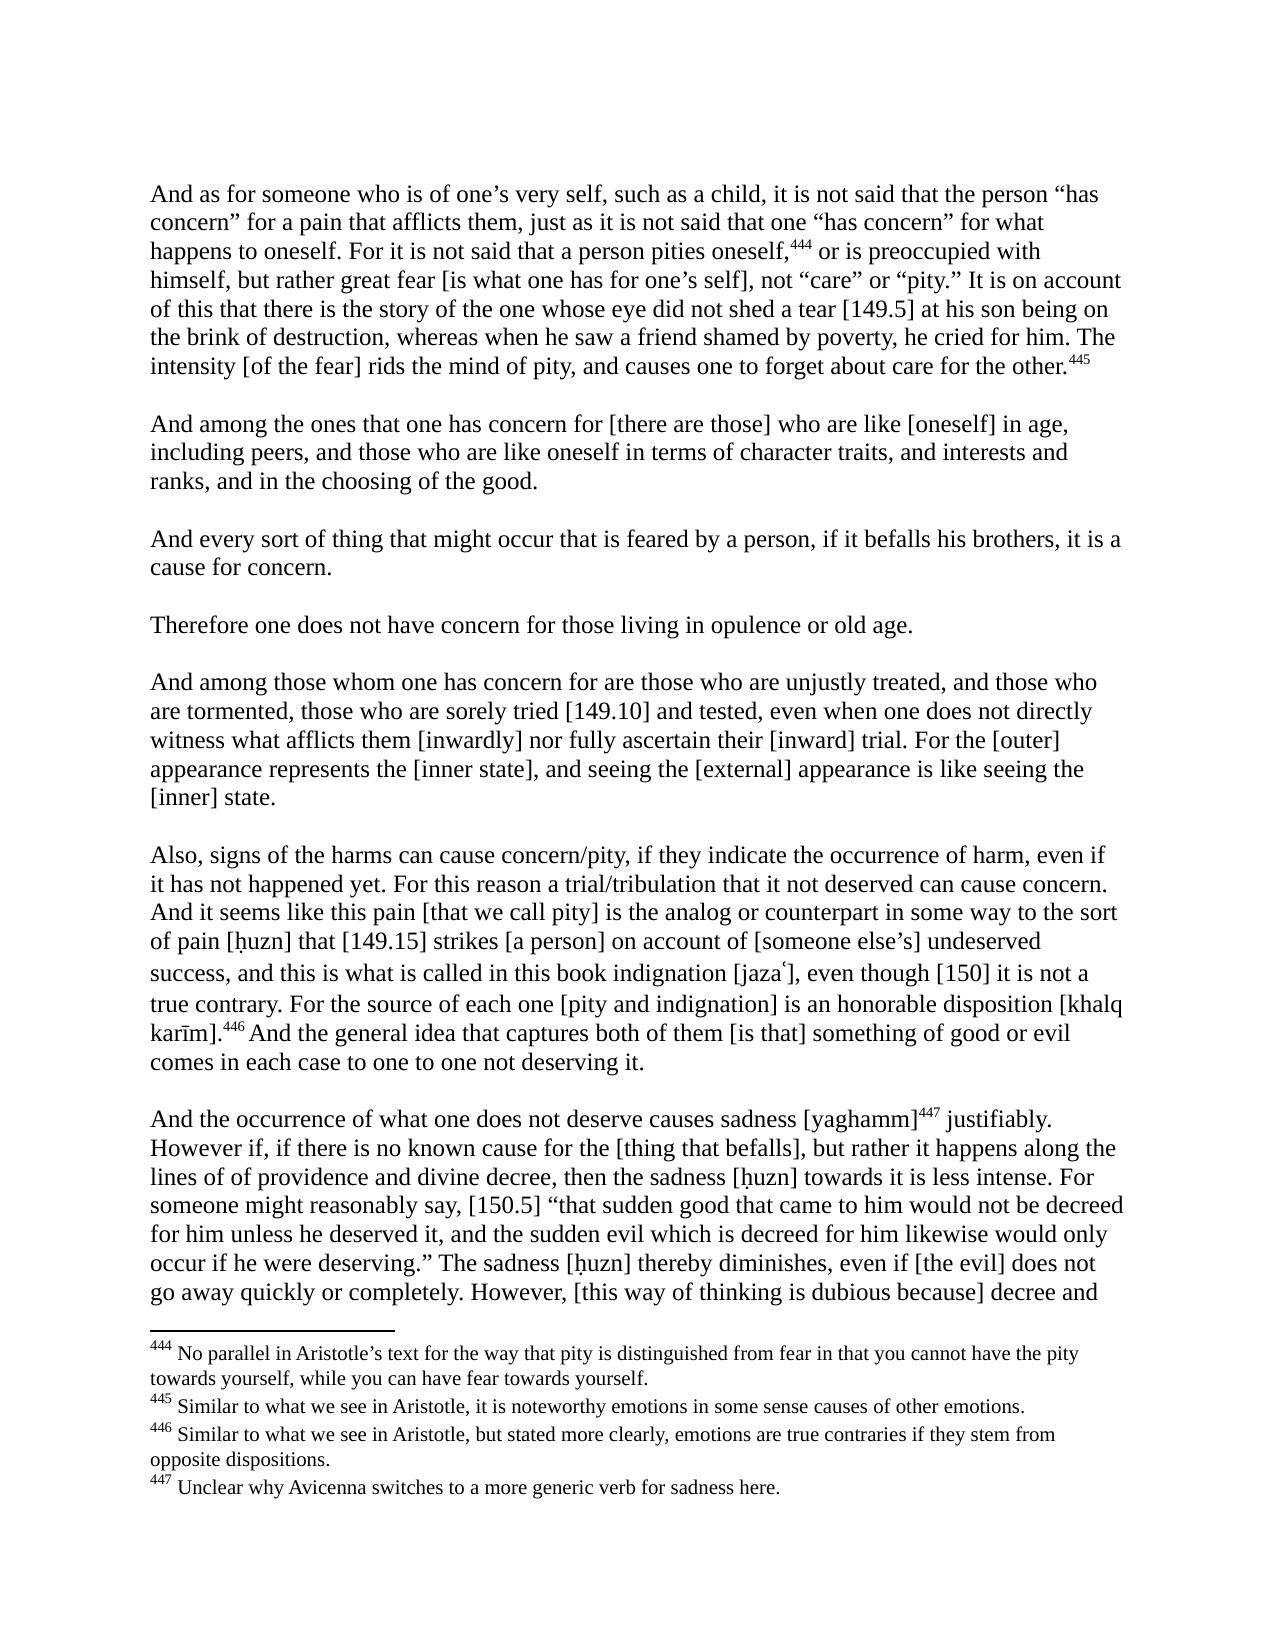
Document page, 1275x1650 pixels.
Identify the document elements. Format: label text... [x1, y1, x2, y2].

text Unclear why Avicenna switches to a more generic verb for sadness here. [150, 1471, 1125, 1500]
text And as for someone who is of one’s very self, such as a child, it is not said that the person “has concern” for a pain that afflicts them, just as it is not said that one “has concern” for what happens to oneself. For it is not said that a person pities oneself, or is preoccupied with himself, but rather great fear [is what one has for one’s self], not “care” or “pity.” It is on account of this that there is the story of the one whose eye did not shed a tear [149.5] at his son being on the brink of destruction, whereas when he saw a friend shamed by poverty, he cried for him. The intensity [of the fear] rids the mind of pity, and causes one to forget about care for the other. [150, 179, 1125, 380]
text Similar to what we see in Aristotle, it is noteworthy emotions in some sense causes of other emotions. [150, 1390, 1125, 1418]
text And among the ones that one has concern for [there are those] who are like [oneself] in age, including peers, and those who are like oneself in terms of character traits, and interests and ranks, and in the choosing of the good. [150, 409, 1125, 495]
text And the occurrence of what one does not deserve causes sadness [yaghamm] justifiably. However if, if there is no known cause for the [thing that befalls], but rather it happens along the lines of of providence and divine decree, then the sadness [ḥuzn] towards it is less intense. For someone might reasonably say, [150.5] “that sudden good that came to him would not be decreed for him unless he deserved it, and the sudden evil which is decreed for him likewise would only occur if he were deserving.” The sadness [ḥuzn] thereby diminishes, even if [the evil] does not go away quickly or completely. However, [this way of thinking is dubious because] decree and [150, 1104, 1125, 1305]
text No parallel in Aristotle’s text for the way that pity is distinguished from fear in that you cannot have the pity towards yourself, while you can have fear towards yourself. [150, 1337, 1125, 1390]
text Also, signs of the harms can cause concern/pity, if they indicate the occurrence of harm, even if it has not happened yet. For this reason a trial/tribulation that it not deserved can cause concern. And it seems like this pain [that we call pity] is the analog or counterpart in some way to the sort of pain [ḥuzn] that [149.15] strikes [a person] on account of [someone else’s] undeserved success, and this is what is called in this book indignation [jazaʿ], even though [150] it is not a true contrary. For the source of each one [pity and indignation] is an honorable disposition [khalq karīm]. And the general idea that captures both of them [is that] something of good or evil comes in each case to one to one not deserving it. [150, 840, 1125, 1075]
text Therefore one does not have concern for those living in opulence or old age. [150, 610, 1125, 639]
text And among those whom one has concern for are those who are unjustly treated, and those who are tormented, those who are sorely tried [149.10] and tested, even when one does not directly witness what afflicts them [inwardly] nor fully ascertain their [inward] trial. For the [outer] appearance represents the [inner state], and seeing the [external] appearance is like seeing the [inner] state. [150, 667, 1125, 811]
text Similar to what we see in Aristotle, but stated more clearly, emotions are true contraries if they stem from opposite dispositions. [150, 1418, 1125, 1471]
text And every sort of thing that might occur that is feared by a person, if it befalls his brothers, it is a cause for concern. [150, 524, 1125, 581]
